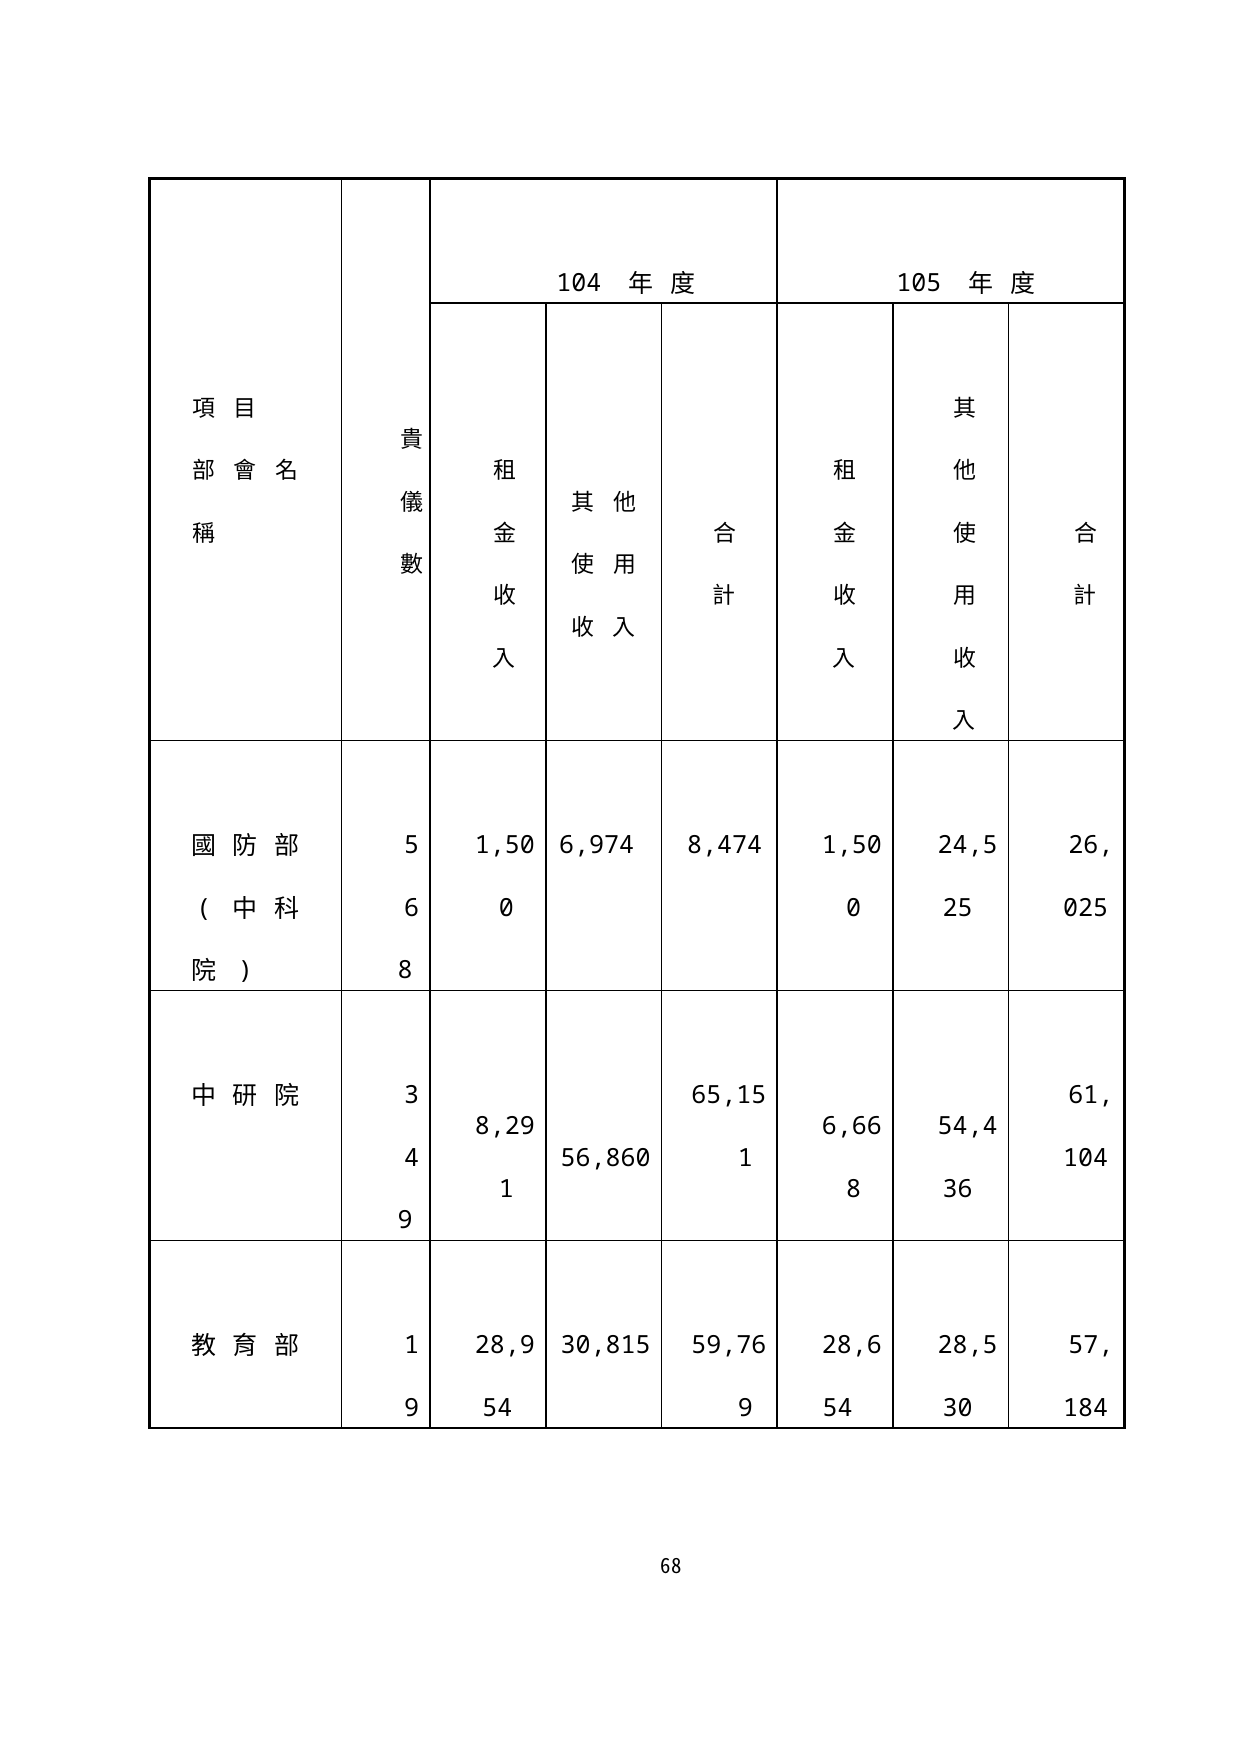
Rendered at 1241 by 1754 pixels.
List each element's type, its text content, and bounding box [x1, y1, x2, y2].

table_cell 6,668 [778, 991, 892, 1240]
table_cell 568 [342, 741, 429, 990]
table_cell 8,291 [431, 991, 545, 1240]
table_cell 28,654 [778, 1241, 892, 1427]
table_cell 租金收入 [778, 304, 892, 740]
table_cell 57,184 [1009, 1241, 1123, 1427]
table_cell 30,815 [547, 1241, 661, 1427]
table_cell 其他使用收入 [547, 304, 661, 740]
table_cell 349 [342, 991, 429, 1240]
table_cell 1,500 [431, 741, 545, 990]
table_cell 54,436 [894, 991, 1008, 1240]
table_cell 56,860 [547, 991, 661, 1240]
table_cell 1,500 [778, 741, 892, 990]
table_cell 6,974 [547, 741, 661, 990]
table_cell 教育部 [151, 1241, 341, 1427]
table_cell 中研院 [151, 991, 341, 1240]
table_cell 19 [342, 1241, 429, 1427]
table_cell 24,525 [894, 741, 1008, 990]
table_cell 合計 [662, 304, 776, 740]
table_cell 65,151 [662, 991, 776, 1240]
table_cell 租金收入 [431, 304, 545, 740]
table_cell 合計 [1009, 304, 1123, 740]
table_header 貴儀數 [342, 180, 429, 740]
table_cell 59,769 [662, 1241, 776, 1427]
table_cell 其他使用收入 [894, 304, 1008, 740]
table_cell 8,474 [662, 741, 776, 990]
table_cell 28,530 [894, 1241, 1008, 1427]
table_header 項目 部會名稱 [151, 180, 341, 740]
table_header 105年度 [778, 180, 1123, 302]
table_cell 26,025 [1009, 741, 1123, 990]
table_cell 61,104 [1009, 991, 1123, 1240]
table_header 104年度 [431, 180, 776, 302]
table_cell 國防部(中科院) [151, 741, 341, 990]
table_cell 28,954 [431, 1241, 545, 1427]
